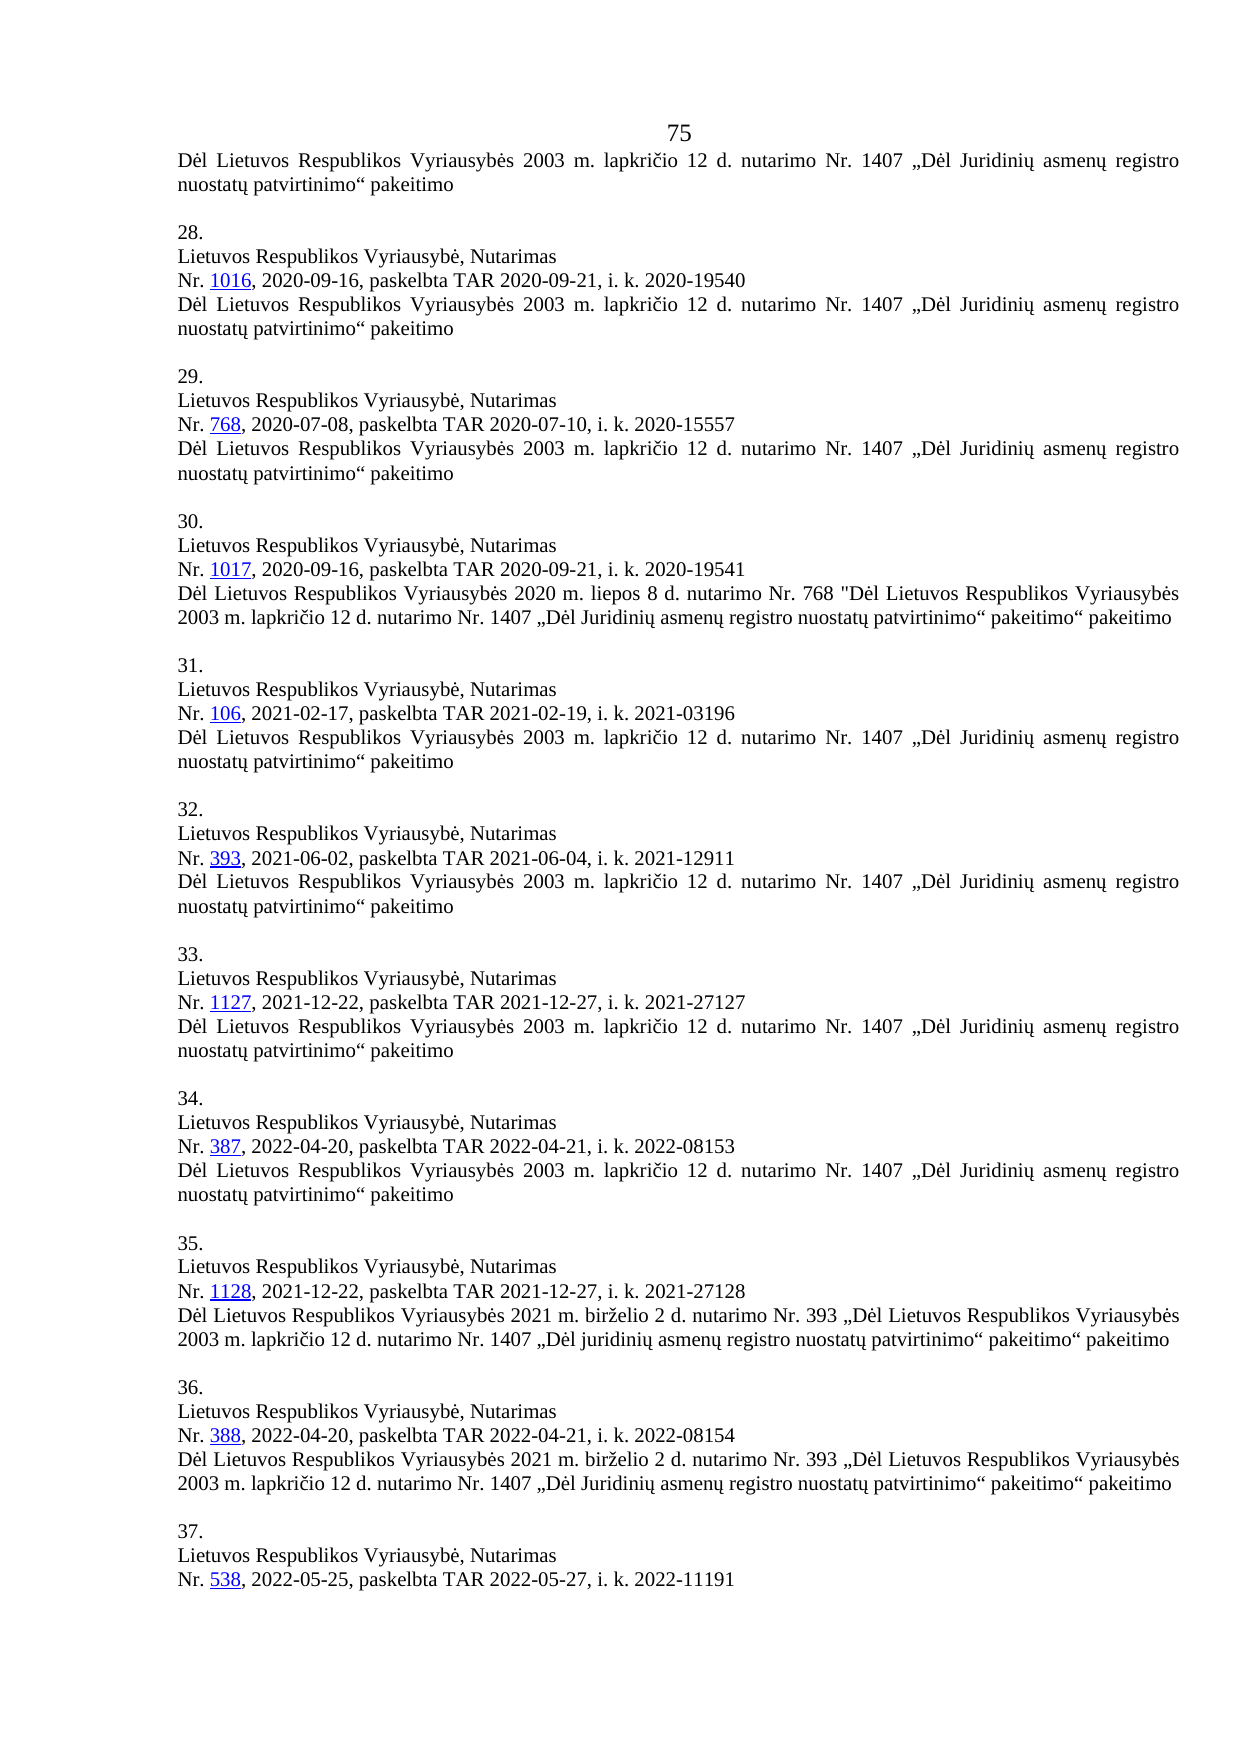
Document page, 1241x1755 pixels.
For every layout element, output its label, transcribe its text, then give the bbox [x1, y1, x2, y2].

text 29. [177, 364, 1181, 388]
text Lietuvos Respublikos Vyriausybė, Nutarimas [177, 677, 1181, 701]
text Lietuvos Respublikos Vyriausybė, Nutarimas [177, 1254, 1181, 1278]
text 37. [177, 1519, 1181, 1543]
text Nr. 1016, 2020-09-16, paskelbta TAR 2020-09-21, i. k. 2020-19540 [177, 268, 1181, 292]
text 28. [177, 220, 1181, 244]
text Dėl Lietuvos Respublikos Vyriausybės 2003 m. lapkričio 12 d. nutarimo Nr. 1407 „Dėl Juridinių asmenų registro nuostatų patvirtinimo“ pakeitimo [177, 1014, 1181, 1062]
text Lietuvos Respublikos Vyriausybė, Nutarimas [177, 1543, 1181, 1567]
text Lietuvos Respublikos Vyriausybė, Nutarimas [177, 388, 1181, 412]
text Dėl Lietuvos Respublikos Vyriausybės 2020 m. liepos 8 d. nutarimo Nr. 768 "Dėl Lietuvos Respublikos Vyriausybės 2003 m. lapkričio 12 d. nutarimo Nr. 1407 „Dėl Juridinių asmenų registro nuostatų patvirtinimo“ pakeitimo“ pakeitimo [177, 581, 1181, 629]
text Dėl Lietuvos Respublikos Vyriausybės 2021 m. birželio 2 d. nutarimo Nr. 393 „Dėl Lietuvos Respublikos Vyriausybės 2003 m. lapkričio 12 d. nutarimo Nr. 1407 „Dėl Juridinių asmenų registro nuostatų patvirtinimo“ pakeitimo“ pakeitimo [177, 1447, 1181, 1495]
text Lietuvos Respublikos Vyriausybė, Nutarimas [177, 966, 1181, 990]
text Dėl Lietuvos Respublikos Vyriausybės 2003 m. lapkričio 12 d. nutarimo Nr. 1407 „Dėl Juridinių asmenų registro nuostatų patvirtinimo“ pakeitimo [177, 148, 1181, 196]
text Nr. 768, 2020-07-08, paskelbta TAR 2020-07-10, i. k. 2020-15557 [177, 412, 1181, 436]
text Nr. 388, 2022-04-20, paskelbta TAR 2022-04-21, i. k. 2022-08154 [177, 1423, 1181, 1447]
text 31. [177, 653, 1181, 677]
text Dėl Lietuvos Respublikos Vyriausybės 2003 m. lapkričio 12 d. nutarimo Nr. 1407 „Dėl Juridinių asmenų registro nuostatų patvirtinimo“ pakeitimo [177, 1158, 1181, 1206]
text Lietuvos Respublikos Vyriausybė, Nutarimas [177, 1110, 1181, 1134]
text Dėl Lietuvos Respublikos Vyriausybės 2003 m. lapkričio 12 d. nutarimo Nr. 1407 „Dėl Juridinių asmenų registro nuostatų patvirtinimo“ pakeitimo [177, 436, 1181, 484]
text 30. [177, 508, 1181, 533]
text Lietuvos Respublikos Vyriausybė, Nutarimas [177, 533, 1181, 557]
text Lietuvos Respublikos Vyriausybė, Nutarimas [177, 244, 1181, 268]
text 33. [177, 942, 1181, 966]
text Lietuvos Respublikos Vyriausybė, Nutarimas [177, 1399, 1181, 1423]
text 35. [177, 1230, 1181, 1254]
text Nr. 387, 2022-04-20, paskelbta TAR 2022-04-21, i. k. 2022-08153 [177, 1134, 1181, 1158]
text Nr. 538, 2022-05-25, paskelbta TAR 2022-05-27, i. k. 2022-11191 [177, 1567, 1181, 1591]
text Dėl Lietuvos Respublikos Vyriausybės 2003 m. lapkričio 12 d. nutarimo Nr. 1407 „Dėl Juridinių asmenų registro nuostatų patvirtinimo“ pakeitimo [177, 292, 1181, 340]
text Nr. 1128, 2021-12-22, paskelbta TAR 2021-12-27, i. k. 2021-27128 [177, 1278, 1181, 1303]
text Dėl Lietuvos Respublikos Vyriausybės 2003 m. lapkričio 12 d. nutarimo Nr. 1407 „Dėl Juridinių asmenų registro nuostatų patvirtinimo“ pakeitimo [177, 725, 1181, 773]
text 34. [177, 1086, 1181, 1110]
text Nr. 1017, 2020-09-16, paskelbta TAR 2020-09-21, i. k. 2020-19541 [177, 557, 1181, 581]
text Lietuvos Respublikos Vyriausybė, Nutarimas [177, 821, 1181, 845]
text Dėl Lietuvos Respublikos Vyriausybės 2021 m. birželio 2 d. nutarimo Nr. 393 „Dėl Lietuvos Respublikos Vyriausybės 2003 m. lapkričio 12 d. nutarimo Nr. 1407 „Dėl juridinių asmenų registro nuostatų patvirtinimo“ pakeitimo“ pakeitimo [177, 1303, 1181, 1351]
text Nr. 393, 2021-06-02, paskelbta TAR 2021-06-04, i. k. 2021-12911 [177, 845, 1181, 869]
text 32. [177, 797, 1181, 821]
text Dėl Lietuvos Respublikos Vyriausybės 2003 m. lapkričio 12 d. nutarimo Nr. 1407 „Dėl Juridinių asmenų registro nuostatų patvirtinimo“ pakeitimo [177, 869, 1181, 918]
text 36. [177, 1375, 1181, 1399]
text Nr. 1127, 2021-12-22, paskelbta TAR 2021-12-27, i. k. 2021-27127 [177, 990, 1181, 1014]
text Nr. 106, 2021-02-17, paskelbta TAR 2021-02-19, i. k. 2021-03196 [177, 701, 1181, 725]
